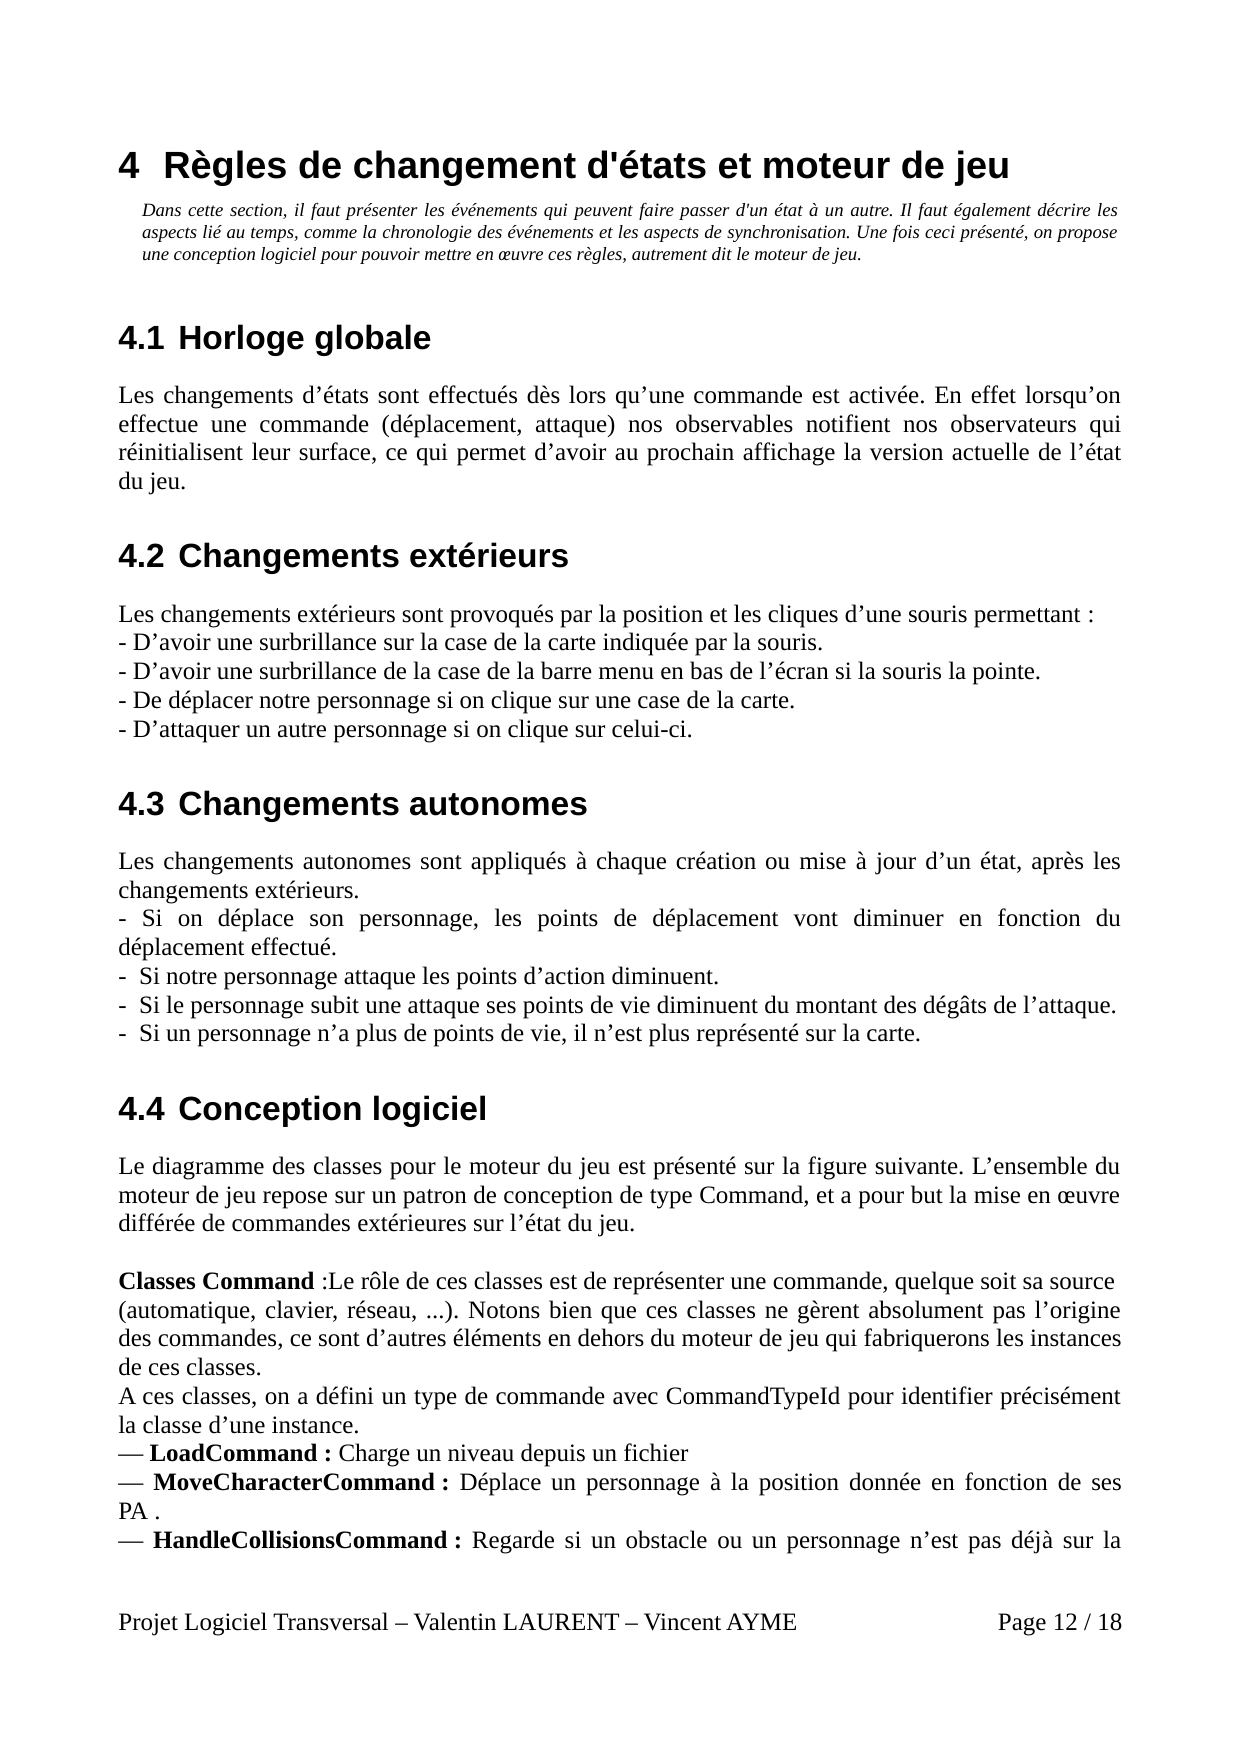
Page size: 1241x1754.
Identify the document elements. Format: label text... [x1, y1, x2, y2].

text - Si notre personnage attaque les points d’action diminuent. [118, 961, 1122, 990]
text — HandleCollisionsCommand : Regarde si un obstacle ou un personnage n’est pas déjà sur la [118, 1525, 1122, 1553]
subtitle Règles de changement d'états et moteur de jeu [118, 143, 1122, 187]
text Les changements d’états sont effectués dès lors qu’une commande est activée. En effet lorsqu’on effectue une commande (déplacement, attaque) nos observables notifient nos observateurs qui réinitialisent leur surface, ce qui permet d’avoir au prochain affichage la version actuelle de l’état du jeu. [118, 380, 1122, 495]
text — MoveCharacterCommand : Déplace un personnage à la position donnée en fonction de ses PA . [118, 1467, 1122, 1525]
text A ces classes, on a défini un type de commande avec CommandTypeId pour identifier précisément la classe d’une instance. [118, 1381, 1122, 1438]
text - De déplacer notre personnage si on clique sur une case de la carte. [118, 685, 1122, 714]
text Le diagramme des classes pour le moteur du jeu est présenté sur la figure suivante. L’ensemble du moteur de jeu repose sur un patron de conception de type Command, et a pour but la mise en œuvre différée de commandes extérieures sur l’état du jeu. [118, 1151, 1122, 1237]
text - D’avoir une surbrillance de la case de la barre menu en bas de l’écran si la souris la pointe. [118, 656, 1122, 685]
text Les changements extérieurs sont provoqués par la position et les cliques d’une souris permettant : [118, 599, 1122, 627]
text - Si on déplace son personnage, les points de déplacement vont diminuer en fonction du déplacement effectué. [118, 903, 1122, 961]
subtitle Conception logiciel [118, 1089, 1122, 1127]
subtitle Horloge globale [118, 318, 1122, 356]
text (automatique, clavier, réseau, ...). Notons bien que ces classes ne gèrent absolument pas l’origine des commandes, ce sont d’autres éléments en dehors du moteur de jeu qui fabriquerons les instances de ces classes. [118, 1295, 1122, 1381]
text — LoadCommand : Charge un niveau depuis un fichier [118, 1438, 1122, 1467]
subtitle Changements extérieurs [118, 536, 1122, 575]
text - Si le personnage subit une attaque ses points de vie diminuent du montant des dégâts de l’attaque. [118, 990, 1122, 1018]
text - D’attaquer un autre personnage si on clique sur celui-ci. [118, 714, 1122, 742]
text Dans cette section, il faut présenter les événements qui peuvent faire passer d'un état à un autre. Il faut également décrire les aspects lié au temps, comme la chronologie des événements et les aspects de synchronisation. Une fois ceci présenté, on propose une conception logiciel pour pouvoir mettre en œuvre ces règles, autrement dit le moteur de jeu. [142, 199, 1122, 264]
text Classes Command :Le rôle de ces classes est de représenter une commande, quelque soit sa source [118, 1266, 1122, 1295]
text - Si un personnage n’a plus de points de vie, il n’est plus représenté sur la carte. [118, 1018, 1122, 1047]
text - D’avoir une surbrillance sur la case de la carte indiquée par la souris. [118, 627, 1122, 656]
text Les changements autonomes sont appliqués à chaque création ou mise à jour d’un état, après les changements extérieurs. [118, 846, 1122, 903]
subtitle Changements autonomes [118, 784, 1122, 822]
